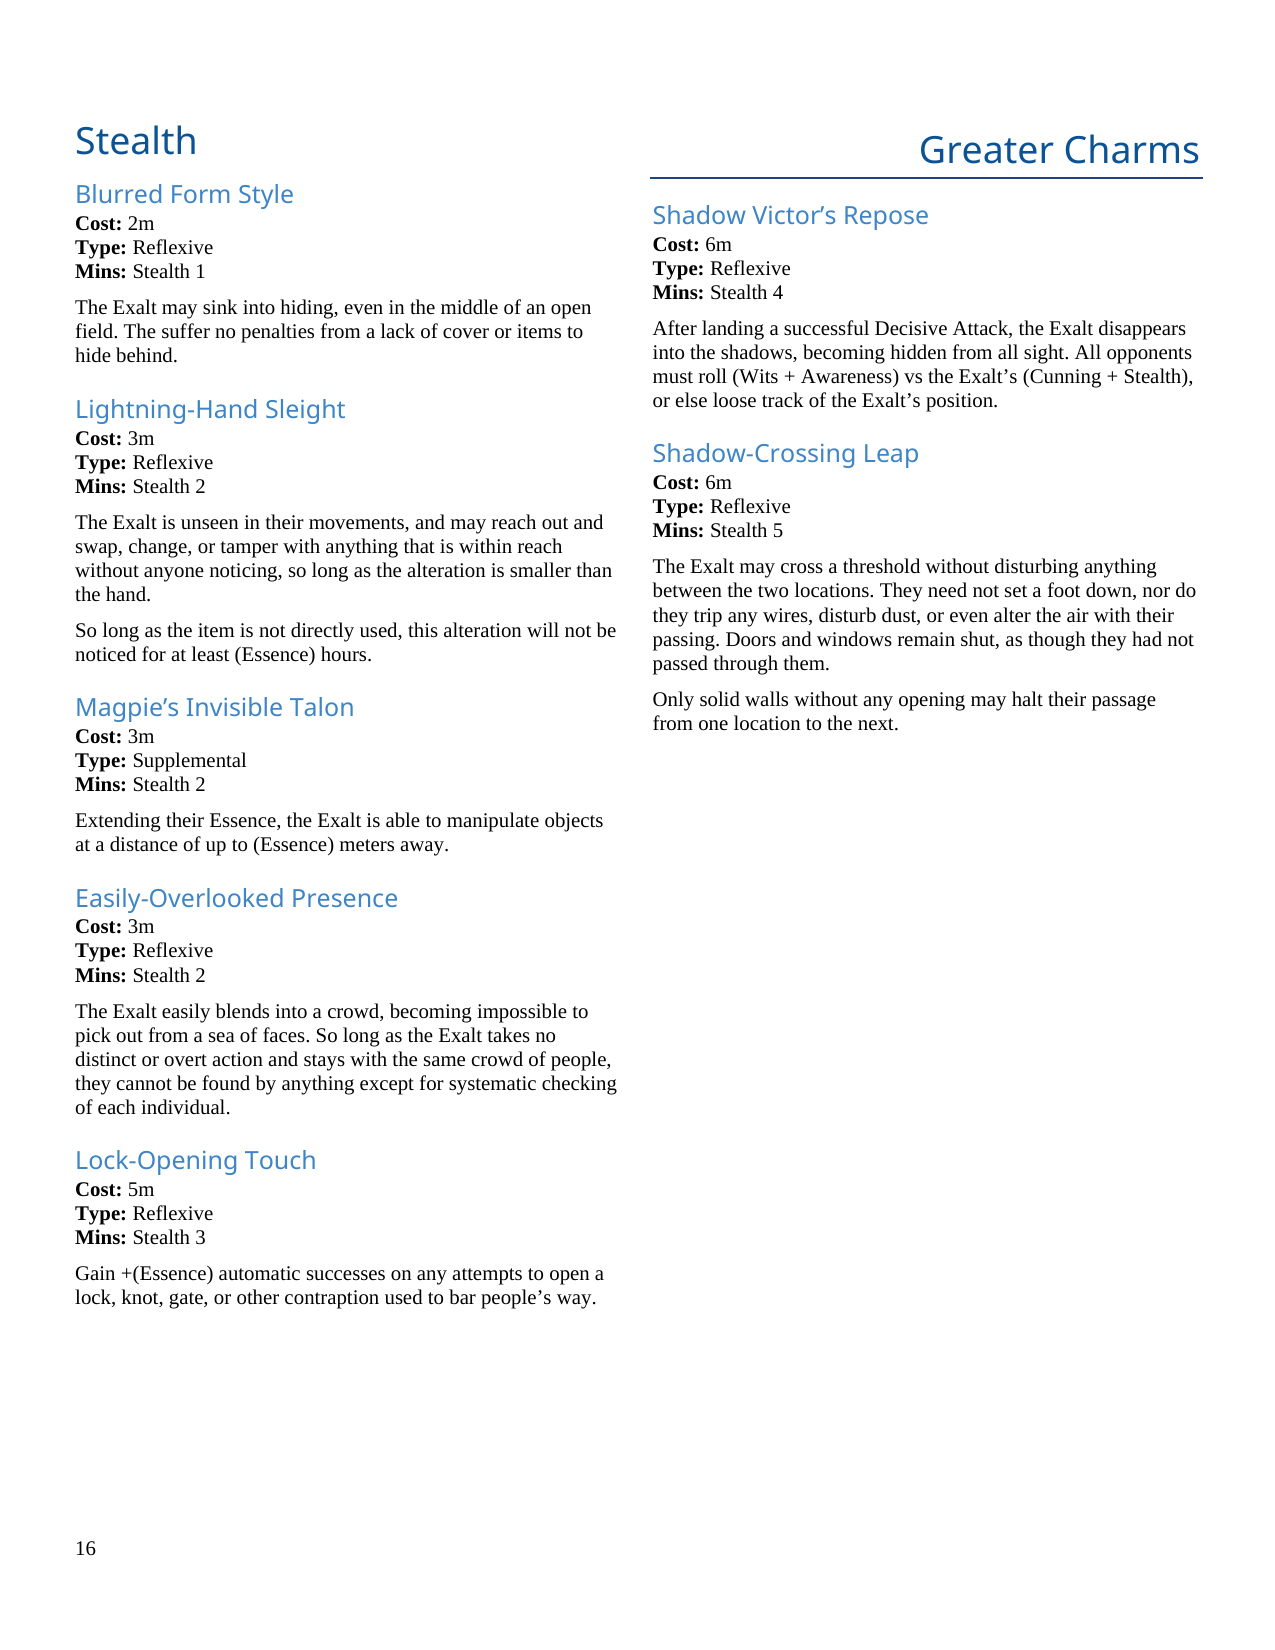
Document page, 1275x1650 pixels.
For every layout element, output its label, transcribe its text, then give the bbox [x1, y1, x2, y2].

subtitle Lightning-Hand Sleight [75, 391, 622, 426]
text Cost: 6m Type: Reflexive Mins: Stealth 5 [652, 470, 1200, 542]
text Gain +(Essence) automatic successes on any attempts to open a lock, knot, gate, or other contraption used to bar people’s way. [75, 1261, 622, 1309]
subtitle Magpie’s Invisible Talon [75, 690, 622, 724]
text Cost: 6m Type: Reflexive Mins: Stealth 4 [652, 232, 1200, 304]
text After landing a successful Decisive Attack, the Exalt disappears into the shadows, becoming hidden from all sight. All opponents must roll (Wits + Awareness) vs the Exalt’s (Cunning + Stealth), or else loose track of the Exalt’s position. [652, 316, 1200, 412]
text Only solid walls without any opening may halt their passage from one location to the next. [652, 687, 1200, 735]
text Extending their Essence, the Exalt is able to manipulate objects at a distance of up to (Essence) meters away. [75, 808, 622, 856]
text Cost: 3m Type: Supplemental Mins: Stealth 2 [75, 724, 622, 796]
text The Exalt easily blends into a crowd, becoming impossible to pick out from a sea of faces. So long as the Exalt takes no distinct or overt action and stays with the same crowd of people, they cannot be found by anything except for systematic checking of each individual. [75, 998, 622, 1119]
subtitle Lock-Opening Touch [75, 1143, 622, 1177]
text The Exalt may sink into hiding, even in the middle of an open field. The suffer no penalties from a lack of cover or items to hide behind. [75, 295, 622, 367]
text So long as the item is not directly used, this alteration will not be noticed for at least (Essence) hours. [75, 618, 622, 666]
subtitle Shadow-Crossing Leap [652, 436, 1200, 470]
text Cost: 3m Type: Reflexive Mins: Stealth 2 [75, 914, 622, 987]
text Cost: 2m Type: Reflexive Mins: Stealth 1 [75, 211, 622, 283]
subtitle Greater Charms [649, 120, 1203, 179]
text The Exalt is unseen in their movements, and may reach out and swap, change, or tamper with anything that is within reach without anyone noticing, so long as the alteration is smaller than the hand. [75, 510, 622, 606]
subtitle Easily-Overlooked Presence [75, 880, 622, 914]
subtitle Blurred Form Style [75, 177, 622, 211]
text The Exalt may cross a threshold without disturbing anything between the two locations. They need not set a foot down, nor do they trip any wires, disturb dust, or even alter the air with their passing. Doors and windows remain shut, as though they had not passed through them. [652, 554, 1200, 675]
text Cost: 3m Type: Reflexive Mins: Stealth 2 [75, 426, 622, 498]
subtitle Stealth [75, 114, 622, 165]
text Cost: 5m Type: Reflexive Mins: Stealth 3 [75, 1177, 622, 1249]
subtitle Shadow Victor’s Repose [652, 198, 1200, 232]
